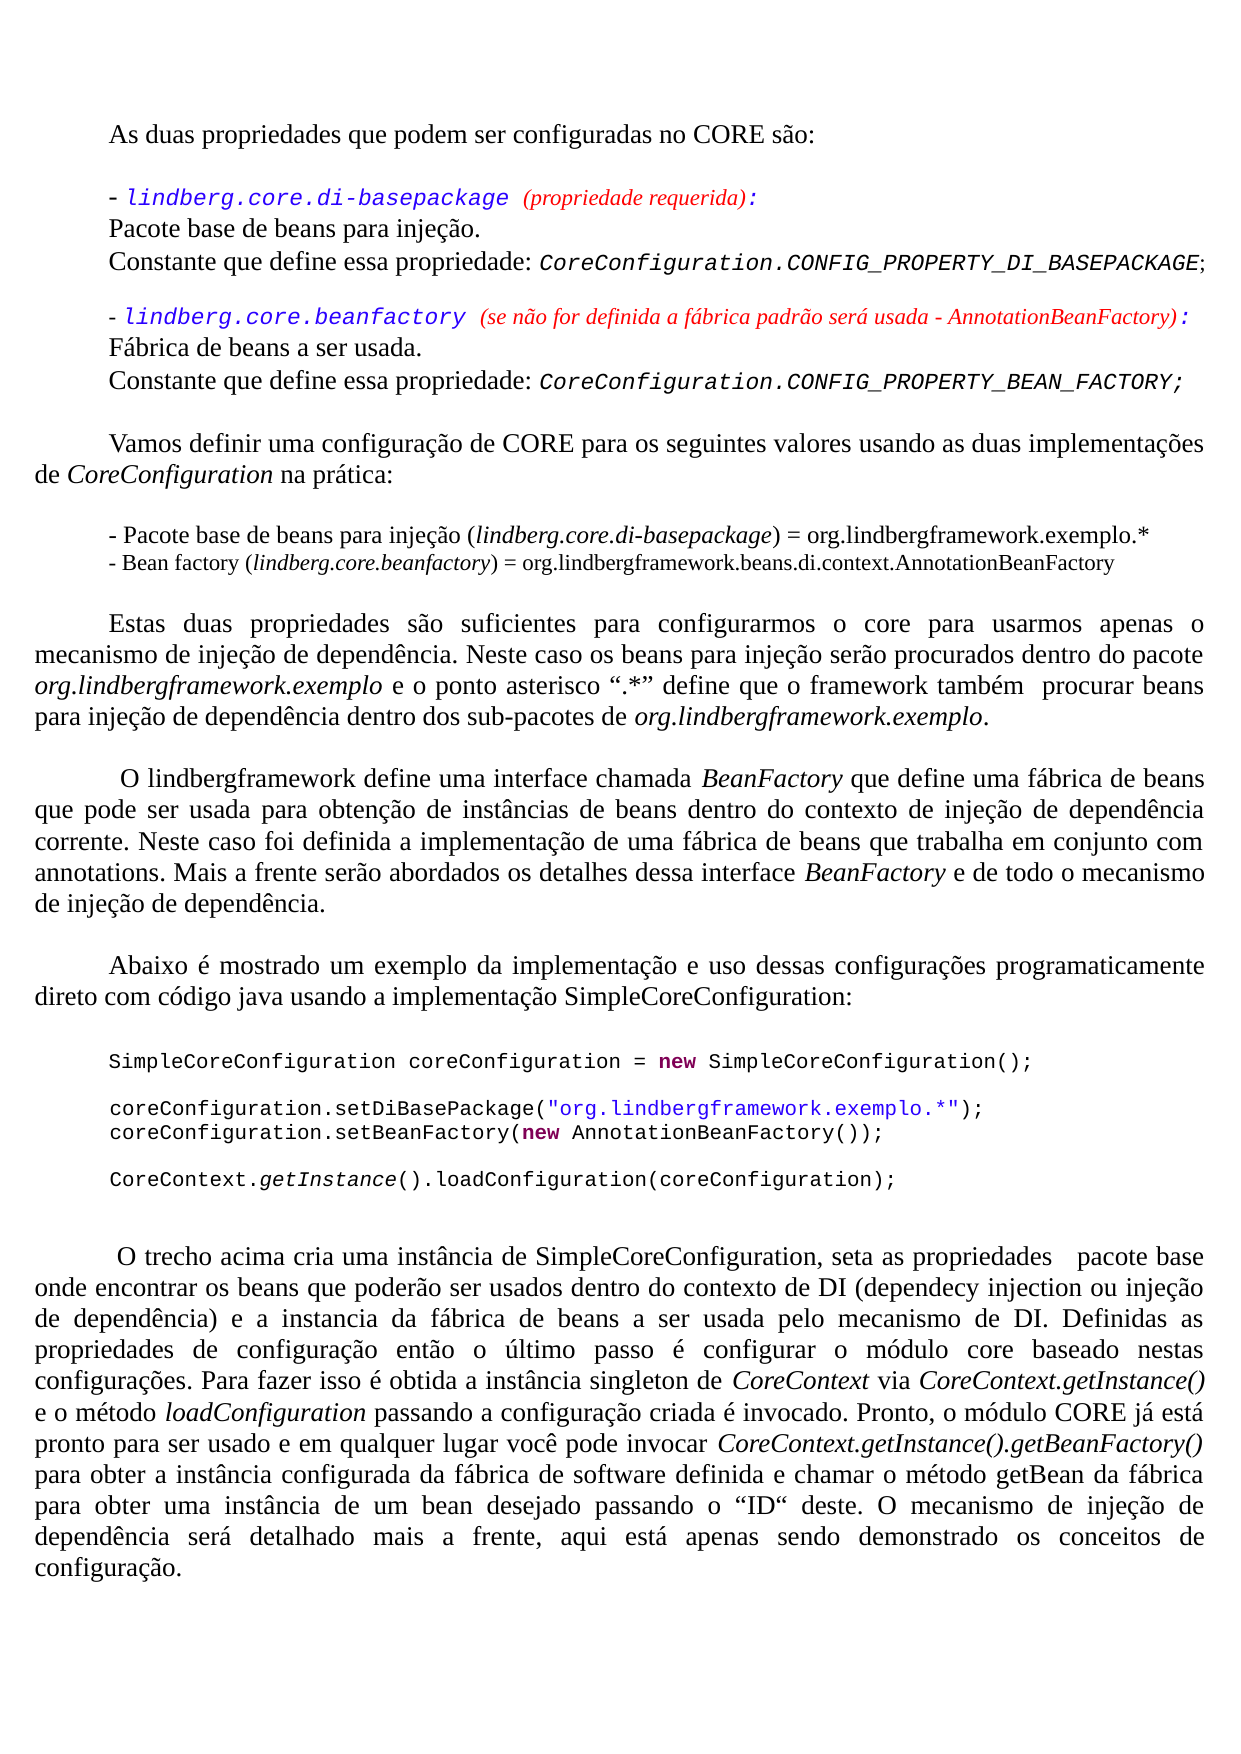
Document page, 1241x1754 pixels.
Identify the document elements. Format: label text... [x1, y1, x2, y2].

text Abaixo é mostrado um exemplo da implementação e uso dessas configurações programaticamente direto com código java usando a implementação SimpleCoreConfiguration: [34, 949, 1206, 1012]
text SimpleCoreConfiguration coreConfiguration = new SimpleCoreConfiguration(); [34, 1043, 1206, 1074]
text - lindberg.core.beanfactory (se não for definida a fábrica padrão será usada - AnnotationBeanFactory): Fábrica de beans a ser usada. [34, 303, 1206, 364]
text O trecho acima cria uma instância de SimpleCoreConfiguration, seta as propriedades pacote base onde encontrar os beans que poderão ser usados dentro do contexto de DI (dependecy injection ou injeção de dependência) e a instancia da fábrica de beans a ser usada pelo mecanismo de DI. Definidas as propriedades de configuração então o último passo é configurar o módulo core baseado nestas configurações. Para fazer isso é obtida a instância singleton de CoreContext via CoreContext.getInstance() e o método loadConfiguration passando a configuração criada é invocado. Pronto, o módulo CORE já está pronto para ser usado e em qualquer lugar você pode invocar CoreContext.getInstance().getBeanFactory() para obter a instância configurada da fábrica de software definida e chamar o método getBean da fábrica para obter uma instância de um bean desejado passando o “ID“ deste. O mecanismo de injeção de dependência será detalhado mais a frente, aqui está apenas sendo demonstrado os conceitos de configuração. [34, 1240, 1206, 1582]
text Constante que define essa propriedade: CoreConfiguration.CONFIG_PROPERTY_DI_BASEPACKAGE; [34, 245, 1206, 277]
text Estas duas propriedades são suficientes para configurarmos o core para usarmos apenas o mecanismo de injeção de dependência. Neste caso os beans para injeção serão procurados dentro do pacote org.lindbergframework.exemplo e o ponto asterisco “.*” define que o framework também procurar beans para injeção de dependência dentro dos sub-pacotes de org.lindbergframework.exemplo. [34, 607, 1206, 731]
text - Pacote base de beans para injeção (lindberg.core.di-basepackage) = org.lindbergframework.exemplo.* [34, 521, 1206, 549]
text Pacote base de beans para injeção. [34, 213, 1206, 245]
text Constante que define essa propriedade: CoreConfiguration.CONFIG_PROPERTY_BEAN_FACTORY; [34, 364, 1206, 396]
text CoreContext.getInstance().loadConfiguration(coreConfiguration); [34, 1169, 1206, 1193]
text coreConfiguration.setBeanFactory(new AnnotationBeanFactory()); [34, 1122, 1206, 1145]
text - lindberg.core.di-basepackage (propriedade requerida): [34, 180, 1206, 213]
text - Bean factory (lindberg.core.beanfactory) = org.lindbergframework.beans.di.context.AnnotationBeanFactory [34, 549, 1206, 576]
text Vamos definir uma configuração de CORE para os seguintes valores usando as duas implementações de CoreConfiguration na prática: [34, 427, 1206, 489]
text coreConfiguration.setDiBasePackage("org.lindbergframework.exemplo.*"); [34, 1098, 1206, 1122]
text As duas propriedades que podem ser configuradas no CORE são: [34, 118, 1206, 149]
text O lindbergframework define uma interface chamada BeanFactory que define uma fábrica de beans que pode ser usada para obtenção de instâncias de beans dentro do contexto de injeção de dependência corrente. Neste caso foi definida a implementação de uma fábrica de beans que trabalha em conjunto com annotations. Mais a frente serão abordados os detalhes dessa interface BeanFactory e de todo o mecanismo de injeção de dependência. [34, 762, 1206, 918]
